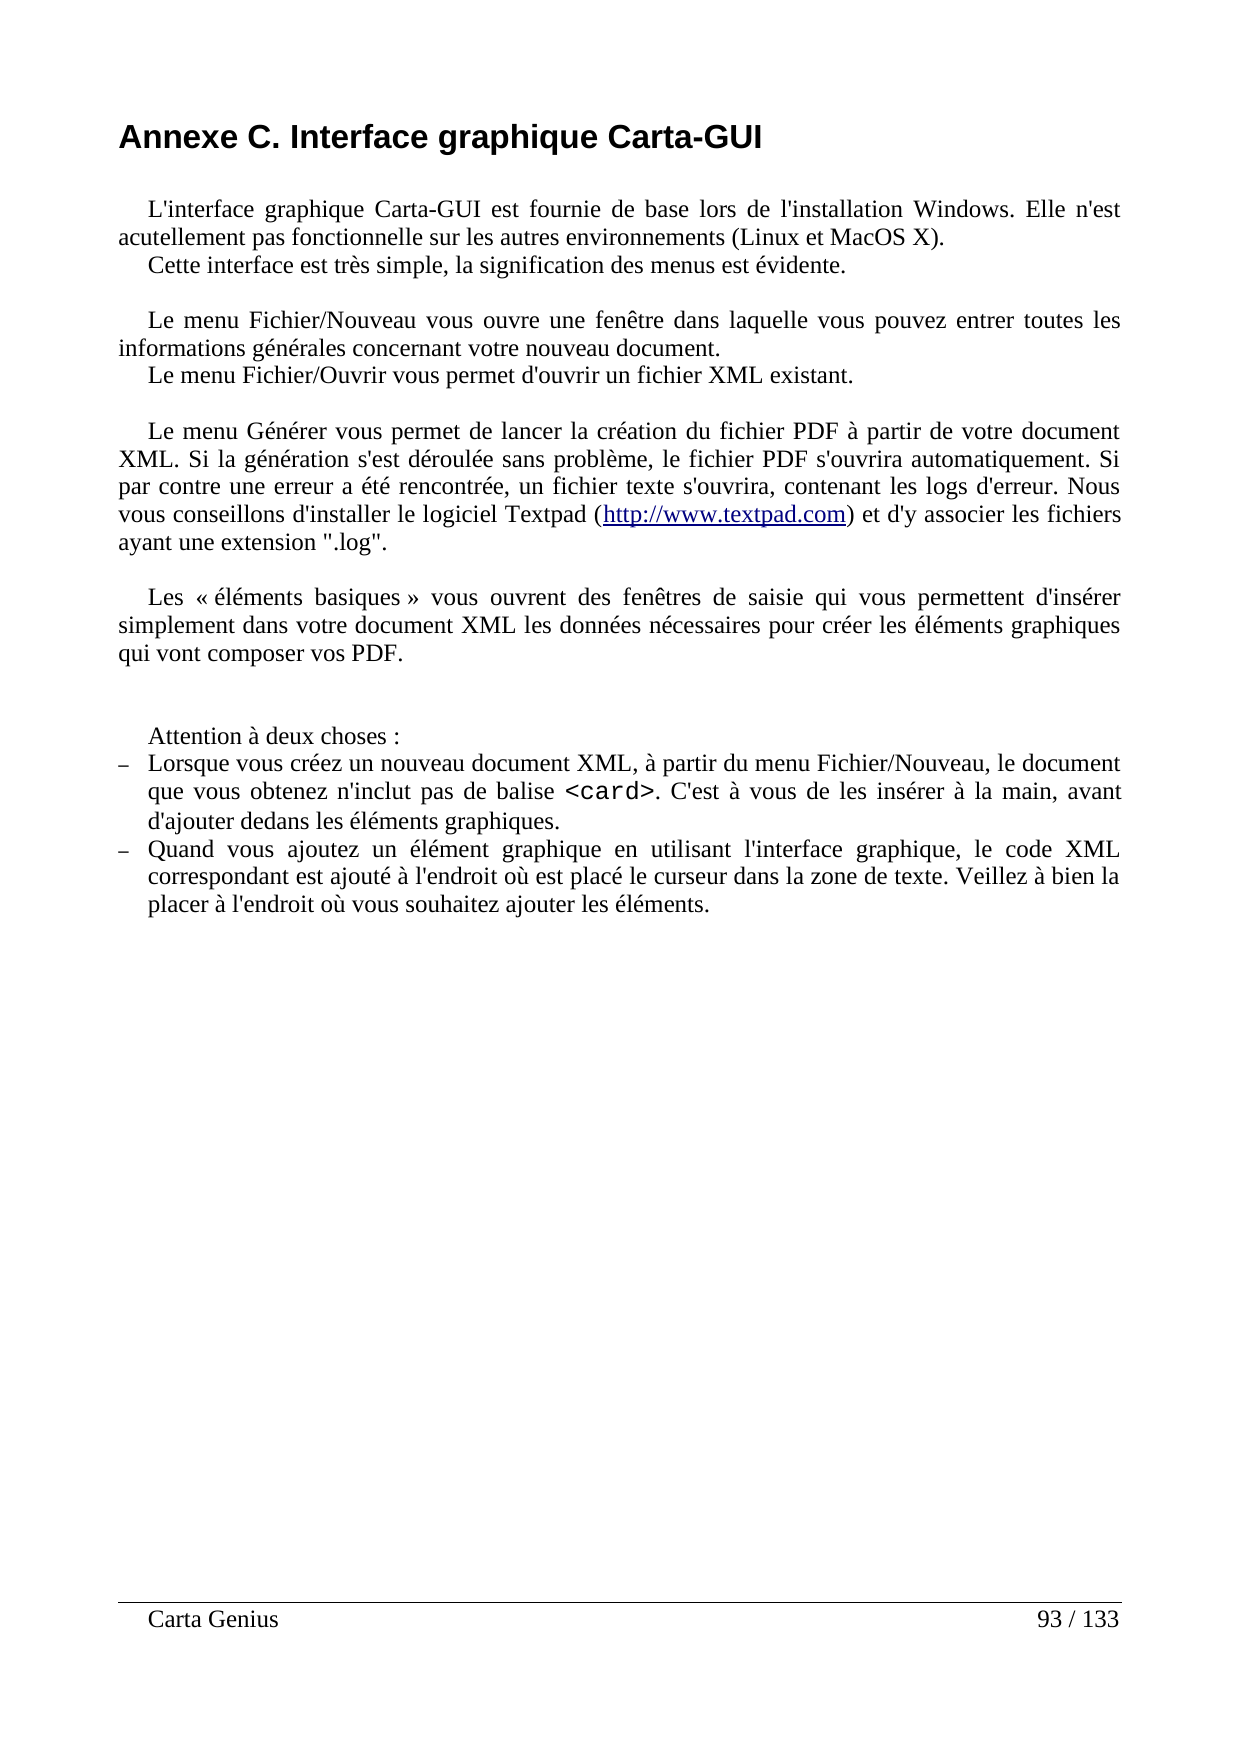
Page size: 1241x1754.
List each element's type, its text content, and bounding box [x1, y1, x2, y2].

text Le menu Générer vous permet de lancer la création du fichier PDF à partir de votre document XML. Si la génération s'est déroulée sans problème, le fichier PDF s'ouvrira automatiquement. Si par contre une erreur a été rencontrée, un fichier texte s'ouvrira, contenant les logs d'erreur. Nous vous conseillons d'installer le logiciel Textpad (http://www.textpad.com) et d'y associer les fichiers ayant une extension ".log". [118, 417, 1122, 556]
text Attention à deux choses : [118, 722, 1122, 749]
subtitle Interface graphique Carta-GUI [118, 118, 1122, 155]
text Cette interface est très simple, la signification des menus est évidente. [118, 251, 1122, 278]
list Lorsque vous créez un nouveau document XML, à partir du menu Fichier/Nouveau, le document que vous obtenez n'inclut pas de balise <card>. C'est à vous de les insérer à la main, avant d'ajouter dedans les éléments graphiques. [118, 749, 1122, 835]
text Les « éléments basiques » vous ouvrent des fenêtres de saisie qui vous permettent d'insérer simplement dans votre document XML les données nécessaires pour créer les éléments graphiques qui vont composer vos PDF. [118, 583, 1122, 666]
text L'interface graphique Carta-GUI est fournie de base lors de l'installation Windows. Elle n'est acutellement pas fonctionnelle sur les autres environnements (Linux et MacOS X). [118, 195, 1122, 251]
text Le menu Fichier/Nouveau vous ouvre une fenêtre dans laquelle vous pouvez entrer toutes les informations générales concernant votre nouveau document. [118, 306, 1122, 362]
list Quand vous ajoutez un élément graphique en utilisant l'interface graphique, le code XML correspondant est ajouté à l'endroit où est placé le curseur dans la zone de texte. Veillez à bien la placer à l'endroit où vous souhaitez ajouter les éléments. [118, 835, 1122, 918]
text Le menu Fichier/Ouvrir vous permet d'ouvrir un fichier XML existant. [118, 362, 1122, 389]
